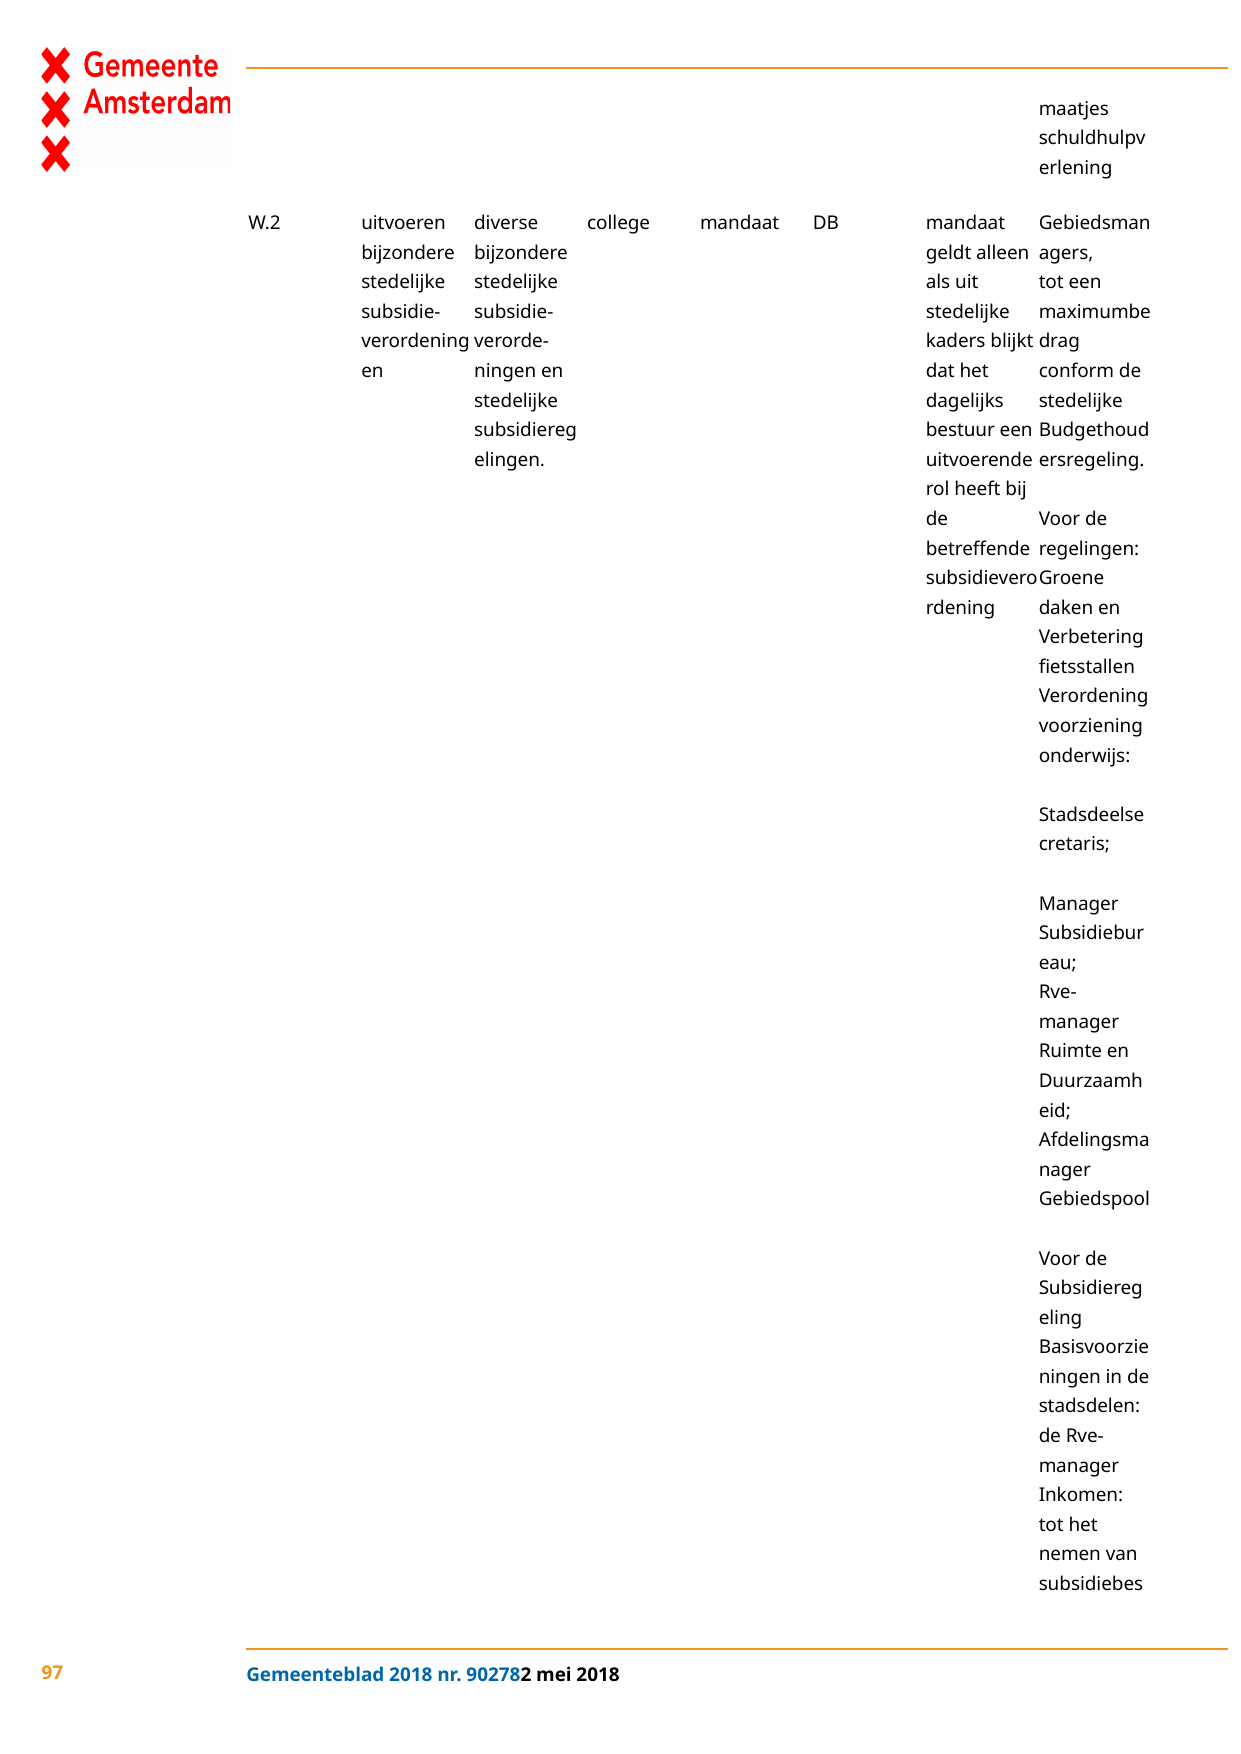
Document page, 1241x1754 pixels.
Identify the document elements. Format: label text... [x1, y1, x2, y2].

picture [41, 47, 231, 172]
table_cell Gebiedsmanagers, tot een maximumbedrag conform de stedelijke Budgethoudersregeling. Voor de regelingen: Groene daken en Verbetering fietsstallen Verordening voorziening onderwijs: Stadsdeelsecretaris; Manager Subsidiebureau; Rve-manager Ruimte en Duurzaamheid; Afdelingsmanager Gebiedspool Voor de Subsidieregeling Basisvoorzieningen in de stadsdelen: de Rve-manager Inkomen: tot het nemen van subsidiebes [1039, 180, 1152, 1596]
table_cell mandaat [700, 180, 813, 1596]
table_cell [587, 95, 700, 180]
table_cell [813, 95, 926, 180]
table_cell mandaat geldt alleen als uit stedelijke kaders blijkt dat het dagelijks bestuur een uitvoerende rol heeft bij de betreffende subsidieverordening [926, 180, 1038, 1596]
table_cell college [587, 180, 700, 1596]
table_cell W.2 [248, 180, 361, 1596]
table_cell maatjes schuldhulpverlening [1039, 95, 1152, 180]
table_cell [700, 95, 813, 180]
table_cell diverse bijzondere stedelijke subsidie-verorde-ningen en stedelijke subsidieregelingen. [474, 180, 587, 1596]
table_cell [926, 95, 1038, 180]
table_cell [474, 95, 587, 180]
table_cell [248, 95, 361, 180]
table_cell DB [813, 180, 926, 1596]
table_cell uitvoeren bijzondere stedelijke subsidie-verordeningen [361, 180, 474, 1596]
table_cell [361, 95, 474, 180]
